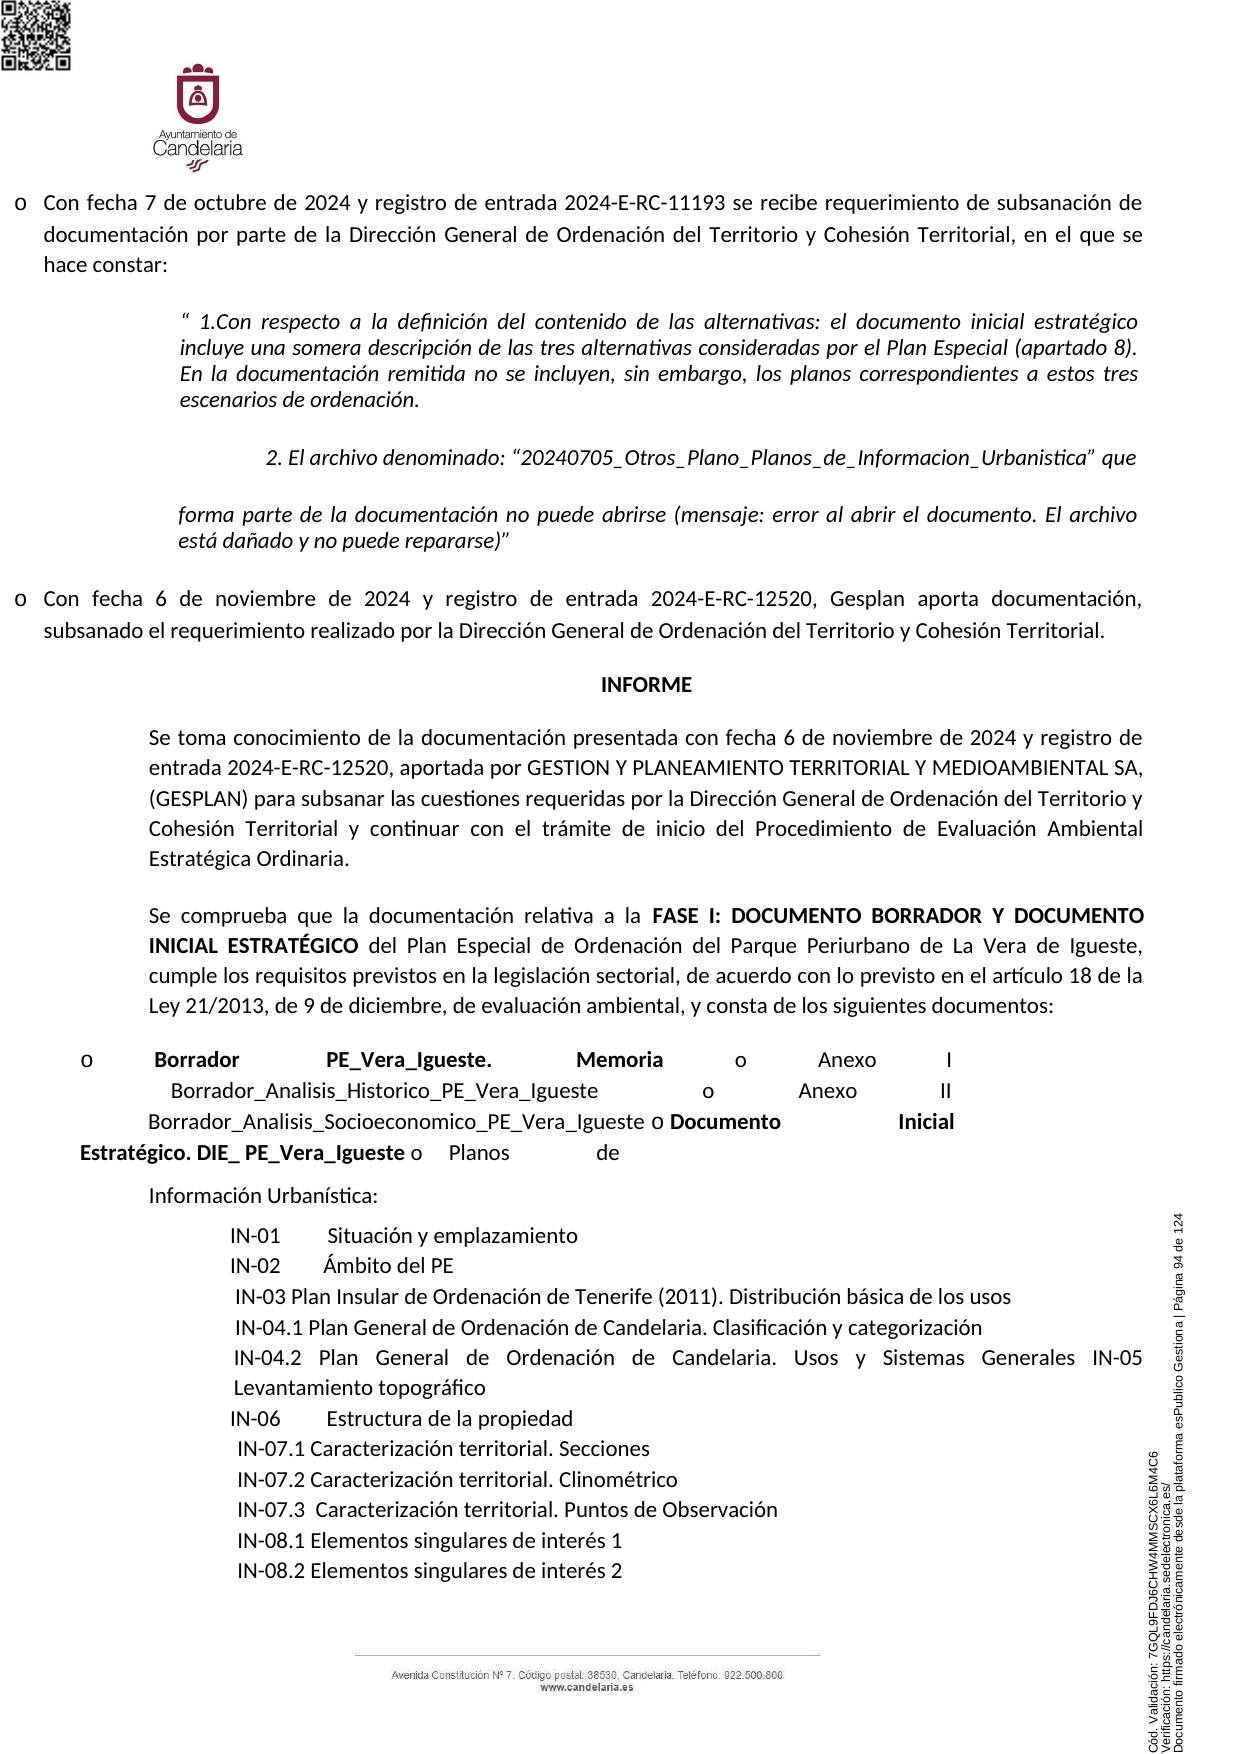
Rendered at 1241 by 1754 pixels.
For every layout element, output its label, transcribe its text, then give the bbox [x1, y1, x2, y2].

subtitle INFORME [149, 670, 1144, 698]
text IN-04.1 Plan General de Ordenación de Candelaria. Clasificación y categorización [235, 1313, 1145, 1341]
list Con fecha 7 de octubre de 2024 y registro de entrada 2024-E-RC-11193 se recibe requerimiento de subsanación de documentación por parte de la Dirección General de Ordenación del Territorio y Cohesión Territorial, en el que se hace constar: [14, 188, 1145, 278]
text Se comprueba que la documentación relativa a la FASE I: DOCUMENTO BORRADOR Y DOCUMENTO INICIAL ESTRATÉGICO del Plan Especial de Ordenación del Parque Periurbano de La Vera de Igueste, cumple los requisitos previstos en la legislación sectorial, de acuerdo con lo previsto en el artículo 18 de la Ley 21/2013, de 9 de diciembre, de evaluación ambiental, y consta de los siguientes documentos: [149, 901, 1145, 1019]
text IN-07.1 Caracterización territorial. Secciones [237, 1434, 1145, 1462]
text IN-02 Ámbito del PE [43, 1252, 1145, 1279]
text IN-08.1 Elementos singulares de interés 1 [237, 1526, 1145, 1554]
text o Borrador PE_Vera_Igueste. Memoria o Anexo I [43, 1045, 1145, 1074]
text IN-01 Situación y emplazamiento [43, 1221, 1145, 1249]
text IN-04.2 Plan General de Ordenación de Candelaria. Usos y Sistemas Generales IN-05 Levantamiento topográfico [233, 1343, 1145, 1401]
text Se toma conocimiento de la documentación presentada con fecha 6 de noviembre de 2024 y registro de entrada 2024-E-RC-12520, aportada por GESTION Y PLANEAMIENTO TERRITORIAL Y MEDIOAMBIENTAL SA, (GESPLAN) para subsanar las cuestiones requeridas por la Dirección General de Ordenación del Territorio y Cohesión Territorial y continuar con el trámite de inicio del Procedimiento de Evaluación Ambiental Estratégica Ordinaria. [149, 723, 1145, 872]
text IN-07.2 Caracterización territorial. Clinométrico [237, 1465, 1145, 1493]
text Información Urbanística: [149, 1182, 1145, 1209]
text IN-06 Estructura de la propiedad [43, 1404, 1145, 1432]
list Con fecha 6 de noviembre de 2024 y registro de entrada 2024-E-RC-12520, Gesplan aporta documentación, subsanado el requerimiento realizado por la Dirección General de Ordenación del Territorio y Cohesión Territorial. [14, 584, 1145, 644]
text IN-03 Plan Insular de Ordenación de Tenerife (2011). Distribución básica de los usos [235, 1282, 1050, 1310]
text 2. El archivo denominado: “20240705_Otros_Plano_Planos_de_Informacion_Urbanistica” que [44, 444, 1145, 471]
text Borrador_Analisis_Socioeconomico_PE_Vera_Igueste o Documento Inicial Estratégico. DIE_ PE_Vera_Igueste o Planos de [80, 1107, 954, 1166]
text Borrador_Analisis_Historico_PE_Vera_Igueste o Anexo II [43, 1077, 1145, 1104]
text forma parte de la documentación no puede abrirse (mensaje: error al abrir el documento. El archivo está dañado y no puede repararse)” [178, 501, 1142, 554]
text “ 1.Con respecto a la definición del contenido de las alternativas: el documento inicial estratégico incluye una somera descripción de las tres alternativas consideradas por el Plan Especial (apartado 8). En la documentación remitida no se incluyen, sin embargo, los planos correspondientes a estos tres escenarios de ordenación. [179, 308, 1142, 413]
text IN-08.2 Elementos singulares de interés 2 [237, 1556, 1145, 1584]
text IN-07.3 Caracterización territorial. Puntos de Observación [237, 1495, 1145, 1523]
